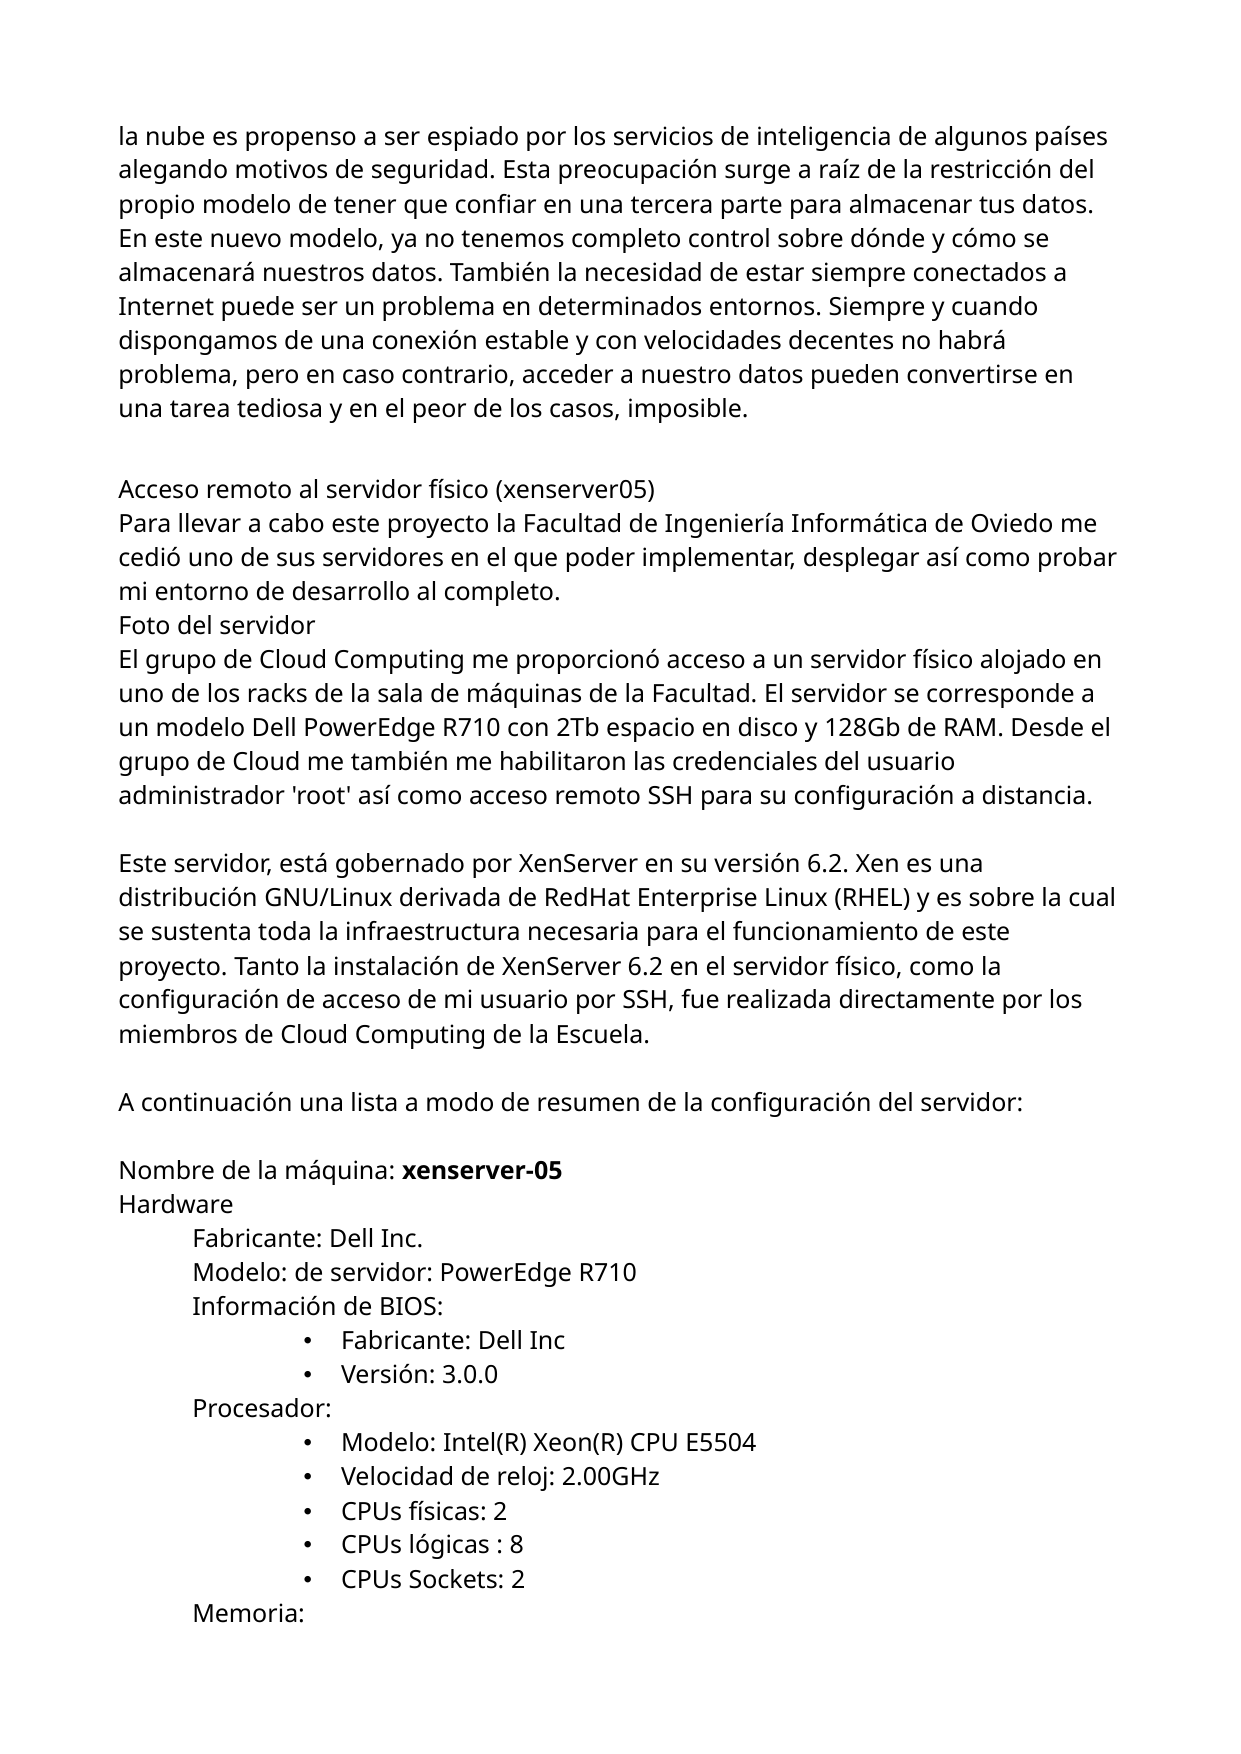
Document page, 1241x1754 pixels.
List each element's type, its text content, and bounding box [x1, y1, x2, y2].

text la nube es propenso a ser espiado por los servicios de inteligencia de algunos países alegando motivos de seguridad. Esta preocupación surge a raíz de la restricción del propio modelo de tener que confiar en una tercera parte para almacenar tus datos. En este nuevo modelo, ya no tenemos completo control sobre dónde y cómo se almacenará nuestros datos. También la necesidad de estar siempre conectados a Internet puede ser un problema en determinados entornos. Siempre y cuando dispongamos de una conexión estable y con velocidades decentes no habrá problema, pero en caso contrario, acceder a nuestro datos pueden convertirse en una tarea tediosa y en el peor de los casos, imposible. [118, 118, 1122, 425]
text Este servidor, está gobernado por XenServer en su versión 6.2. Xen es una distribución GNU/Linux derivada de RedHat Enterprise Linux (RHEL) y es sobre la cual se sustenta toda la infraestructura necesaria para el funcionamiento de este proyecto. Tanto la instalación de XenServer 6.2 en el servidor físico, como la configuración de acceso de mi usuario por SSH, fue realizada directamente por los miembros de Cloud Computing de la Escuela. [118, 846, 1122, 1050]
text Acceso remoto al servidor físico (xenserver05) [118, 471, 1122, 505]
list CPUs Sockets: 2 [303, 1561, 1122, 1595]
text Memoria: [192, 1595, 1122, 1629]
list Modelo: Intel(R) Xeon(R) CPU E5504 [303, 1425, 1122, 1459]
text Información de BIOS: [192, 1289, 1122, 1323]
list Fabricante: Dell Inc [303, 1323, 1122, 1357]
text Para llevar a cabo este proyecto la Facultad de Ingeniería Informática de Oviedo me cedió uno de sus servidores en el que poder implementar, desplegar así como probar mi entorno de desarrollo al completo. [118, 505, 1122, 607]
text Fabricante: Dell Inc. [192, 1221, 1122, 1255]
text Foto del servidor [118, 607, 1122, 642]
text El grupo de Cloud Computing me proporcionó acceso a un servidor físico alojado en uno de los racks de la sala de máquinas de la Facultad. El servidor se corresponde a un modelo Dell PowerEdge R710 con 2Tb espacio en disco y 128Gb de RAM. Desde el grupo de Cloud me también me habilitaron las credenciales del usuario administrador 'root' así como acceso remoto SSH para su configuración a distancia. [118, 642, 1122, 812]
text Modelo: de servidor: PowerEdge R710 [192, 1255, 1122, 1289]
text A continuación una lista a modo de resumen de la configuración del servidor: [118, 1084, 1122, 1118]
list Versión: 3.0.0 [303, 1357, 1122, 1391]
text Hardware [118, 1187, 1122, 1221]
list CPUs físicas: 2 [303, 1493, 1122, 1527]
text Nombre de la máquina: xenserver-05 [118, 1152, 1122, 1187]
text Procesador: [192, 1391, 1122, 1425]
list CPUs lógicas : 8 [303, 1527, 1122, 1561]
list Velocidad de reloj: 2.00GHz [303, 1459, 1122, 1493]
